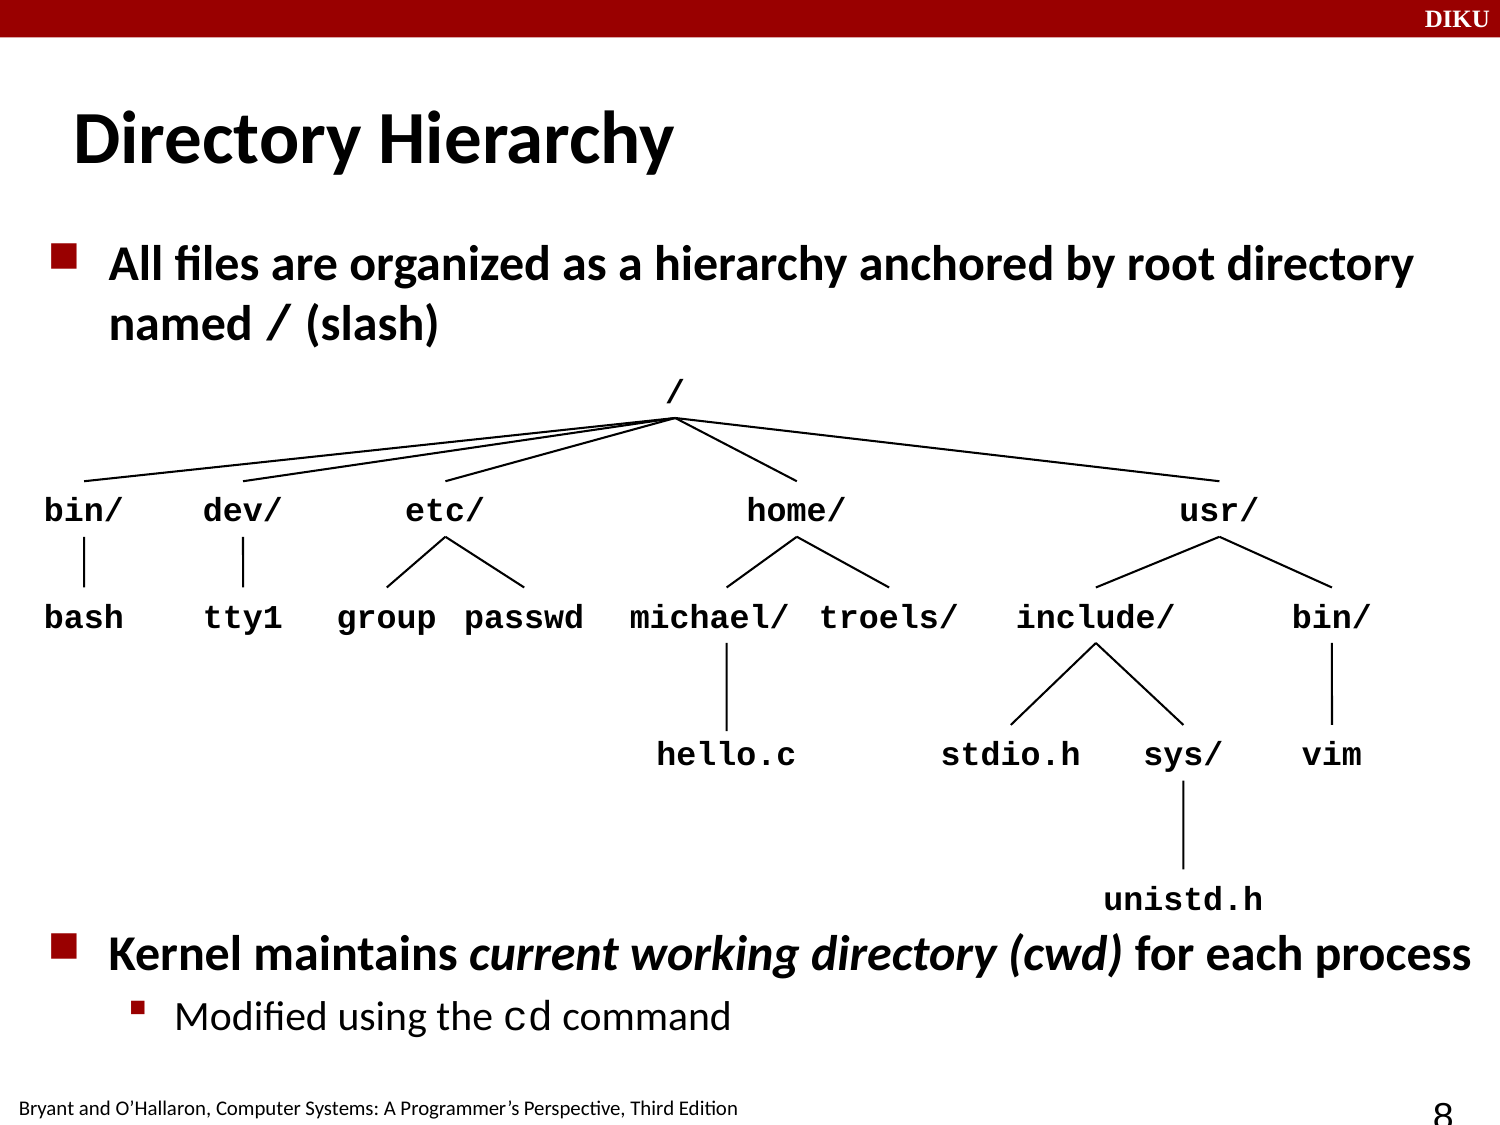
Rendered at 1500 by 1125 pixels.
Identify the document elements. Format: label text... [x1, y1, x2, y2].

text_box / [650, 362, 700, 418]
text_box All files are organized as a hierarchy anchored by root directory named / (slash) Kernel maintains current working directory (cwd) for each process Modified using the cd command [391, 539, 520, 587]
text_box usr/ [1164, 481, 1275, 536]
text_box hello.c [641, 725, 812, 780]
text_box group [321, 587, 449, 643]
text_box Directory Hierarchy [58, 71, 1304, 197]
text_box include/ [1000, 587, 1191, 643]
text_box unistd.h [1088, 869, 1279, 925]
text_box etc/ [390, 481, 501, 536]
text_box dev/ [188, 481, 298, 536]
text_box stdio.h [925, 725, 1096, 780]
text_box bin/ [1277, 587, 1387, 643]
text_box michael/ [614, 587, 745, 643]
text_box All files are organized as a hierarchy anchored by root directory named / (slash) Kernel maintains current working directory (cwd) for each process Modified using the cd command [37, 223, 1498, 1088]
text_box bin/ [29, 481, 139, 536]
text_box sys/ [1128, 725, 1239, 780]
text_box tty1 [188, 587, 298, 643]
text_box home/ [731, 481, 862, 536]
text_box vim [1287, 725, 1377, 780]
text_box troels/ [804, 587, 974, 643]
text_box bash [29, 587, 139, 643]
text_box passwd [449, 587, 599, 643]
